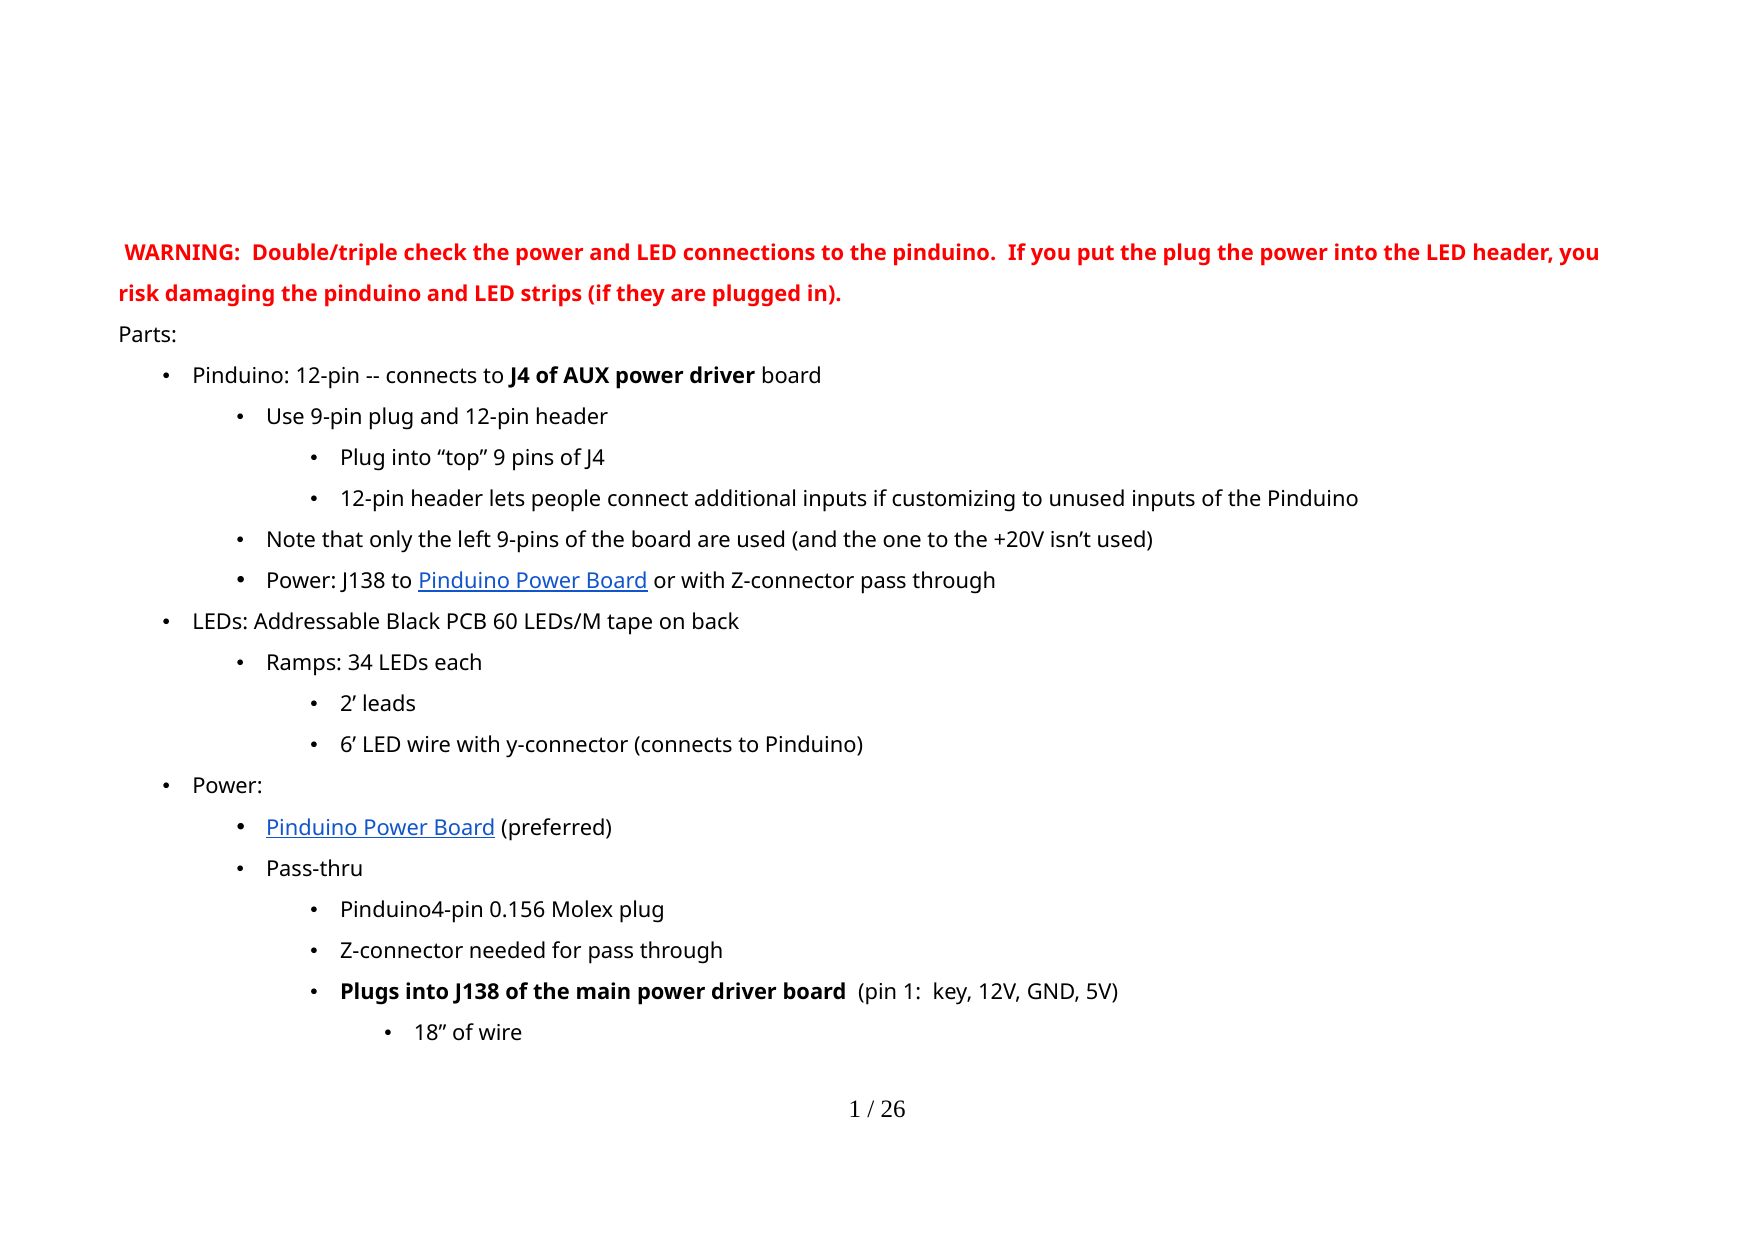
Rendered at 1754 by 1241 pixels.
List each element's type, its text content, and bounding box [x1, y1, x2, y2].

list Power: J138 to Pinduino Power Board or with Z-connector pass through [236, 565, 1635, 595]
list Plug into “top” 9 pins of J4 [310, 442, 1635, 472]
list Use 9-pin plug and 12-pin header [236, 401, 1635, 431]
list 6’ LED wire with y-connector (connects to Pinduino) [310, 729, 1635, 759]
list Pinduino Power Board (preferred) [236, 811, 1635, 841]
list LEDs: Addressable Black PCB 60 LEDs/M tape on back [162, 606, 1635, 636]
list 12-pin header lets people connect additional inputs if customizing to unused inputs of the Pinduino [310, 483, 1635, 513]
list Note that only the left 9-pins of the board are used (and the one to the +20V isn’t used) [236, 524, 1635, 554]
list Ramps: 34 LEDs each [236, 647, 1635, 677]
list Pinduino4-pin 0.156 Molex plug [310, 893, 1635, 923]
list 2’ leads [310, 688, 1635, 718]
list Pinduino: 12-pin -- connects to J4 of AUX power driver board [162, 360, 1635, 390]
list Z-connector needed for pass through [310, 934, 1635, 964]
list Pass-thru [236, 852, 1635, 882]
list Plugs into J138 of the main power driver board (pin 1: key, 12V, GND, 5V) [310, 976, 1635, 1005]
text Parts: [118, 319, 1635, 349]
list Power: [162, 770, 1635, 800]
text WARNING: Double/triple check the power and LED connections to the pinduino. If you put the plug the power into the LED header, you risk damaging the pinduino and LED strips (if they are plugged in). [118, 237, 1635, 308]
list 18” of wire [384, 1017, 1635, 1046]
